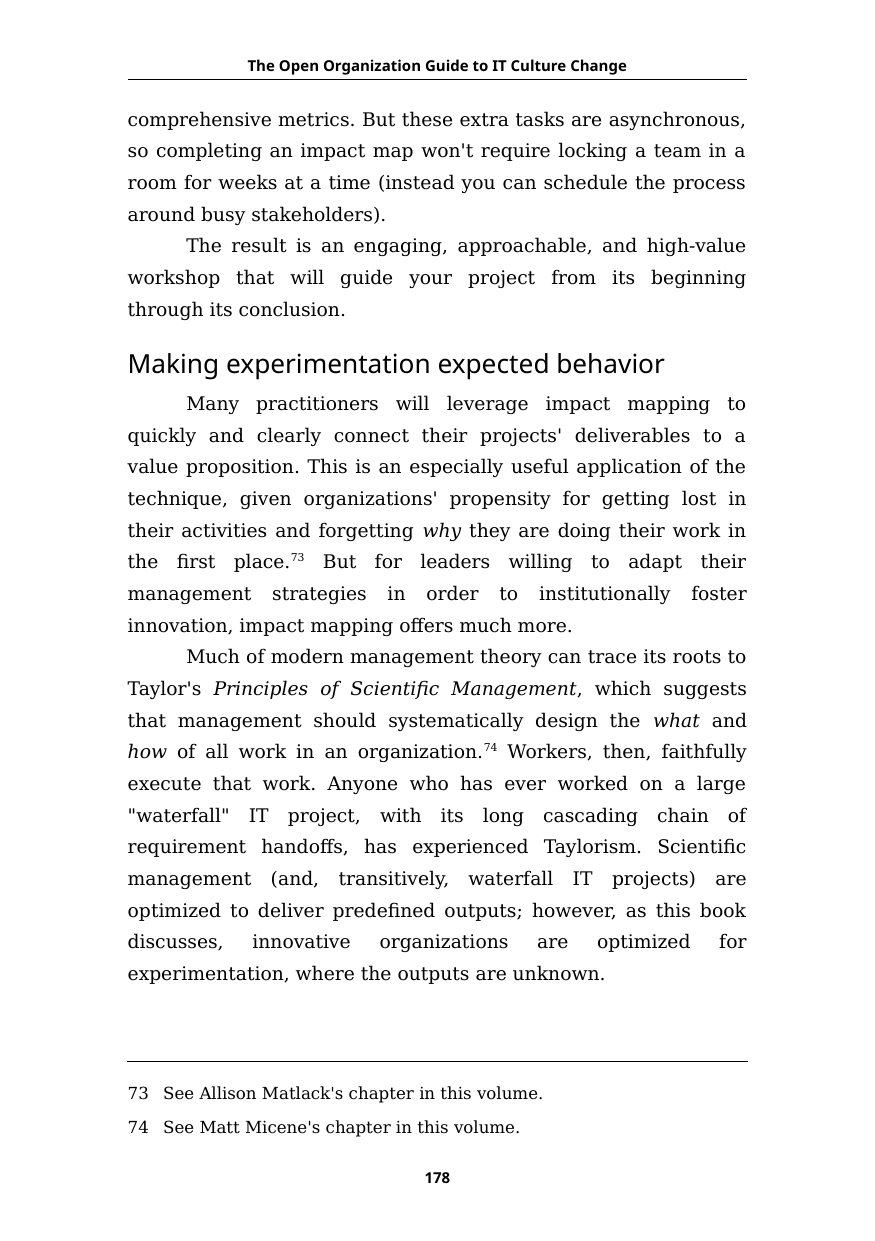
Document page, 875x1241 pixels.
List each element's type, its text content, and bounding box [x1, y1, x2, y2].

text The result is an engaging, approachable, and high-value workshop that will guide your project from its beginning through its conclusion. [127, 235, 747, 321]
text comprehensive metrics. But these extra tasks are asynchronous, so completing an impact map won't require locking a team in a room for weeks at a time (instead you can schedule the process around busy stakeholders). [127, 109, 747, 226]
subtitle Making experimentation expected behavior [127, 345, 747, 381]
text See Allison Matlack's chapter in this volume. [127, 1084, 747, 1103]
text See Matt Micene's chapter in this volume. [127, 1118, 747, 1138]
text Many practitioners will leverage impact mapping to quickly and clearly connect their projects' deliverables to a value proposition. This is an especially useful application of the technique, given organizations' propensity for getting lost in their activities and forgetting why they are doing their work in the first place. But for leaders willing to adapt their management strategies in order to institutionally foster innovation, impact mapping offers much more. [127, 393, 747, 637]
text Much of modern management theory can trace its roots to Taylor's Principles of Scientific Management, which suggests that management should systematically design the what and how of all work in an organization. Workers, then, faithfully execute that work. Anyone who has ever worked on a large "waterfall" IT project, with its long cascading chain of requirement handoffs, has experienced Taylorism. Scientific management (and, transitively, waterfall IT projects) are optimized to deliver predefined outputs; however, as this book discusses, innovative organizations are optimized for experimentation, where the outputs are unknown. [127, 647, 747, 985]
